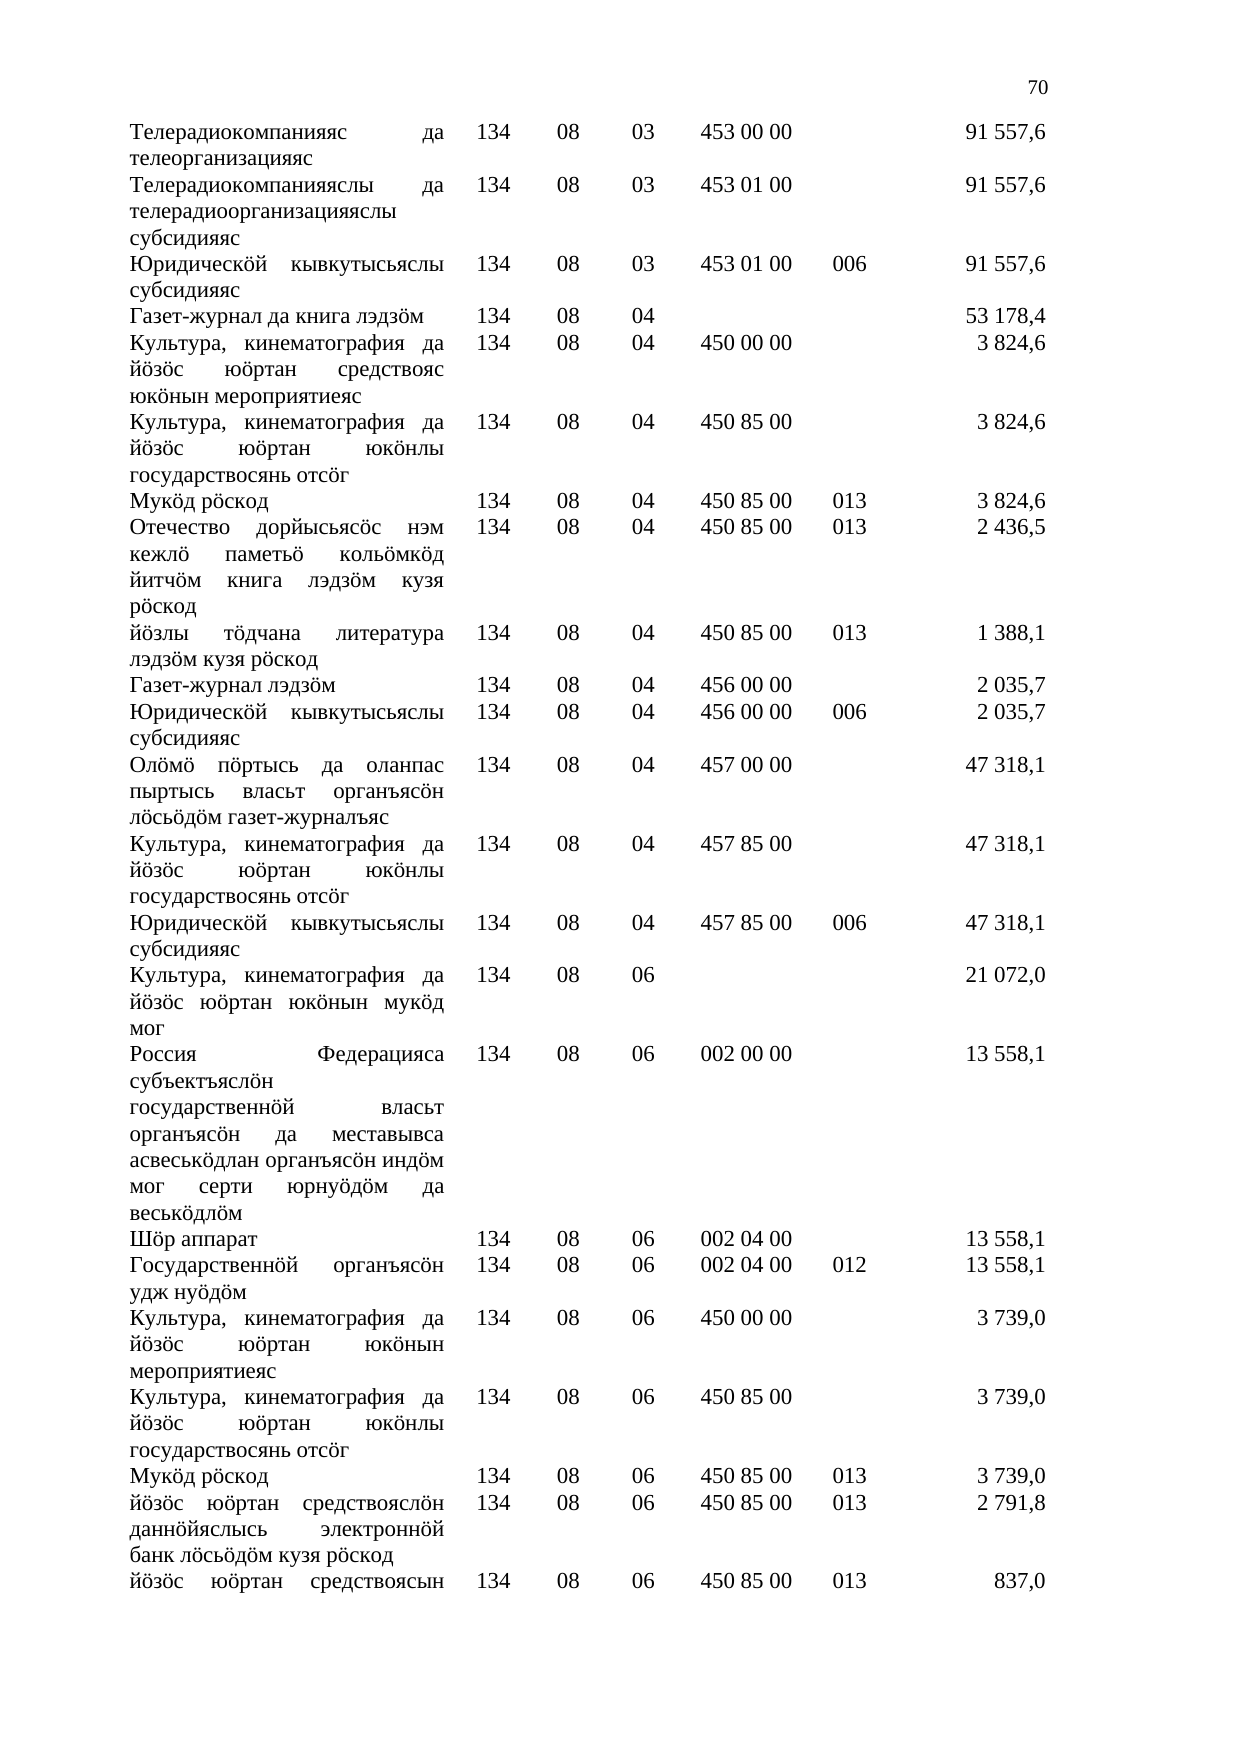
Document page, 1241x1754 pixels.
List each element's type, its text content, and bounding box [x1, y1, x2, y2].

table_cell 03 [606, 250, 681, 303]
table_cell 453 01 00 [681, 250, 812, 303]
table_cell [812, 961, 887, 1041]
table_cell [812, 1041, 887, 1225]
table_cell Телерадиокомпанияяс да телеорганизацияяс [118, 118, 456, 171]
table_cell [812, 408, 887, 487]
table_cell Газет-журнал да книга лэдзöм [118, 303, 456, 329]
table_cell 91 557,6 [887, 171, 1057, 250]
table_cell Юридическöй кывкутысьяслы субсидияяс [118, 909, 456, 961]
table_cell 450 00 00 [681, 329, 812, 408]
table_cell 13 558,1 [887, 1251, 1057, 1304]
table_cell 91 557,6 [887, 250, 1057, 303]
table_cell [812, 830, 887, 909]
table_cell 04 [606, 514, 681, 619]
table_cell 006 [812, 698, 887, 751]
table_cell 06 [606, 1383, 681, 1462]
table_cell 3 739,0 [887, 1462, 1057, 1488]
table_cell 08 [531, 329, 606, 408]
table_cell 08 [531, 487, 606, 513]
table_cell 06 [606, 1251, 681, 1304]
table_cell 47 318,1 [887, 909, 1057, 961]
table_cell йöзлы тöдчана литература лэдзöм кузя рöскод [118, 619, 456, 672]
table_cell 3 739,0 [887, 1304, 1057, 1383]
table_cell 457 00 00 [681, 751, 812, 830]
table_cell Культура, кинематография да йöзöс юöртан юкöнлы государствосянь отсöг [118, 408, 456, 487]
table_cell 04 [606, 909, 681, 961]
table_cell 002 00 00 [681, 1041, 812, 1225]
table_cell 013 [812, 1462, 887, 1488]
table_cell 134 [456, 1462, 531, 1488]
table_cell 134 [456, 118, 531, 171]
table_cell 04 [606, 698, 681, 751]
table_cell 13 558,1 [887, 1041, 1057, 1225]
table_cell 06 [606, 1225, 681, 1251]
table_cell [681, 961, 812, 1041]
table_cell 134 [456, 961, 531, 1041]
table_cell 450 85 00 [681, 1462, 812, 1488]
table_cell 08 [531, 408, 606, 487]
table_cell 08 [531, 1383, 606, 1462]
table_cell 91 557,6 [887, 118, 1057, 171]
table_cell 03 [606, 118, 681, 171]
table_cell 134 [456, 1251, 531, 1304]
table_cell 04 [606, 619, 681, 672]
table_cell Культура, кинематография да йöзöс юöртан юкöнын мукöд мог [118, 961, 456, 1041]
table_cell 2 791,8 [887, 1489, 1057, 1568]
table_cell [812, 303, 887, 329]
table_cell 134 [456, 1041, 531, 1225]
table_cell 002 04 00 [681, 1251, 812, 1304]
table_cell 134 [456, 408, 531, 487]
table_cell Мукöд рöскод [118, 487, 456, 513]
table_cell Культура, кинематография да йöзöс юöртан юкöнлы государствосянь отсöг [118, 830, 456, 909]
table_cell 450 85 00 [681, 514, 812, 619]
table_cell 06 [606, 1041, 681, 1225]
table_cell 13 558,1 [887, 1225, 1057, 1251]
table_cell 450 85 00 [681, 487, 812, 513]
table_cell 134 [456, 487, 531, 513]
table_cell Государственнöй органъясöн удж нуöдöм [118, 1251, 456, 1304]
table_cell 21 072,0 [887, 961, 1057, 1041]
table_cell 134 [456, 250, 531, 303]
table_cell [812, 1383, 887, 1462]
table_cell 08 [531, 514, 606, 619]
table_cell Отечество дорйысьясöс нэм кежлö паметьö кольöмкöд йитчöм книга лэдзöм кузя рöскод [118, 514, 456, 619]
table_cell 04 [606, 672, 681, 698]
table_cell 002 04 00 [681, 1225, 812, 1251]
table_cell 134 [456, 1225, 531, 1251]
table_cell 08 [531, 830, 606, 909]
table_cell 134 [456, 619, 531, 672]
table_cell 08 [531, 1041, 606, 1225]
table_cell 134 [456, 672, 531, 698]
table_cell йöзöс юöртан средствояслöн даннöйяслысь электроннöй банк лöсьöдöм кузя рöскод [118, 1489, 456, 1568]
table_cell 08 [531, 698, 606, 751]
table_cell 013 [812, 514, 887, 619]
table_cell 08 [531, 171, 606, 250]
table_cell 04 [606, 408, 681, 487]
table_cell 04 [606, 329, 681, 408]
table_cell 456 00 00 [681, 698, 812, 751]
table_cell 013 [812, 619, 887, 672]
table_cell 134 [456, 909, 531, 961]
table_cell 450 85 00 [681, 1383, 812, 1462]
table_cell 08 [531, 909, 606, 961]
table_cell 06 [606, 1489, 681, 1568]
table_cell 134 [456, 1568, 531, 1594]
table_cell 453 00 00 [681, 118, 812, 171]
table_cell 456 00 00 [681, 672, 812, 698]
table_cell 08 [531, 1568, 606, 1594]
table_cell 08 [531, 1304, 606, 1383]
table_cell 134 [456, 1489, 531, 1568]
table_cell 134 [456, 1304, 531, 1383]
table_cell 06 [606, 1462, 681, 1488]
table_cell 47 318,1 [887, 751, 1057, 830]
table_cell 08 [531, 1225, 606, 1251]
table_cell 08 [531, 1251, 606, 1304]
table_cell Телерадиокомпанияяслы да телерадиоорганизацияяслы субсидияяс [118, 171, 456, 250]
table_cell Олöмö пöртысь да оланпас пыртысь власьт органъясöн лöсьöдöм газет-журналъяс [118, 751, 456, 830]
table_cell [812, 672, 887, 698]
table_cell [812, 118, 887, 171]
table_cell 134 [456, 830, 531, 909]
table_cell 53 178,4 [887, 303, 1057, 329]
table_cell 006 [812, 250, 887, 303]
table_cell 013 [812, 1489, 887, 1568]
table_cell 450 85 00 [681, 408, 812, 487]
table_cell [812, 1304, 887, 1383]
table_cell 08 [531, 672, 606, 698]
table_cell Культура, кинематография да йöзöс юöртан юкöнлы государствосянь отсöг [118, 1383, 456, 1462]
table_cell [812, 1225, 887, 1251]
table_cell 04 [606, 830, 681, 909]
table_cell 134 [456, 698, 531, 751]
table_cell 453 01 00 [681, 171, 812, 250]
table_cell 47 318,1 [887, 830, 1057, 909]
table_cell 134 [456, 329, 531, 408]
table_cell 457 85 00 [681, 830, 812, 909]
table_cell Шöр аппарат [118, 1225, 456, 1251]
table_cell 2 035,7 [887, 698, 1057, 751]
table_cell 08 [531, 1489, 606, 1568]
table_cell 134 [456, 303, 531, 329]
table_cell 04 [606, 751, 681, 830]
table_cell Юридическöй кывкутысьяслы субсидияяс [118, 250, 456, 303]
table_cell 03 [606, 171, 681, 250]
table_cell Юридическöй кывкутысьяслы субсидияяс [118, 698, 456, 751]
table_cell 06 [606, 961, 681, 1041]
table_cell 450 85 00 [681, 1489, 812, 1568]
table_cell 08 [531, 250, 606, 303]
table_cell 08 [531, 751, 606, 830]
table_cell 06 [606, 1304, 681, 1383]
table_cell 2 436,5 [887, 514, 1057, 619]
table_cell 134 [456, 171, 531, 250]
table_cell [812, 329, 887, 408]
table_cell Культура, кинематография да йöзöс юöртан юкöнын мероприятиеяс [118, 1304, 456, 1383]
table_cell 08 [531, 619, 606, 672]
table_cell 450 00 00 [681, 1304, 812, 1383]
table_cell Мукöд рöскод [118, 1462, 456, 1488]
table_cell Россия Федерацияса субъектъяслöн государственнöй власьт органъясöн да меставывса асвеськöдлан органъясöн индöм мог серти юрнуöдöм да веськöдлöм [118, 1041, 456, 1225]
table_cell 450 85 00 [681, 619, 812, 672]
table_cell 134 [456, 751, 531, 830]
table_cell 08 [531, 303, 606, 329]
table_cell [681, 303, 812, 329]
table_cell 450 85 00 [681, 1568, 812, 1594]
table_cell 012 [812, 1251, 887, 1304]
table_cell 08 [531, 118, 606, 171]
table_cell 3 824,6 [887, 408, 1057, 487]
table_cell 3 739,0 [887, 1383, 1057, 1462]
table_cell 013 [812, 1568, 887, 1594]
table_cell 013 [812, 487, 887, 513]
table_cell 08 [531, 961, 606, 1041]
table_cell [812, 751, 887, 830]
table_cell 457 85 00 [681, 909, 812, 961]
table_cell 3 824,6 [887, 487, 1057, 513]
table_cell Газет-журнал лэдзöм [118, 672, 456, 698]
table_cell 3 824,6 [887, 329, 1057, 408]
table_cell 006 [812, 909, 887, 961]
table_cell 04 [606, 487, 681, 513]
table_cell 134 [456, 1383, 531, 1462]
table_cell йöзöс юöртан средствоясын [118, 1568, 456, 1594]
table_cell 837,0 [887, 1568, 1057, 1594]
table_cell [812, 171, 887, 250]
table_cell Культура, кинематография да йöзöс юöртан средствояс юкöнын мероприятиеяс [118, 329, 456, 408]
table_cell 1 388,1 [887, 619, 1057, 672]
table_cell 134 [456, 514, 531, 619]
table_cell 04 [606, 303, 681, 329]
table_cell 06 [606, 1568, 681, 1594]
table_cell 08 [531, 1462, 606, 1488]
table_cell 2 035,7 [887, 672, 1057, 698]
